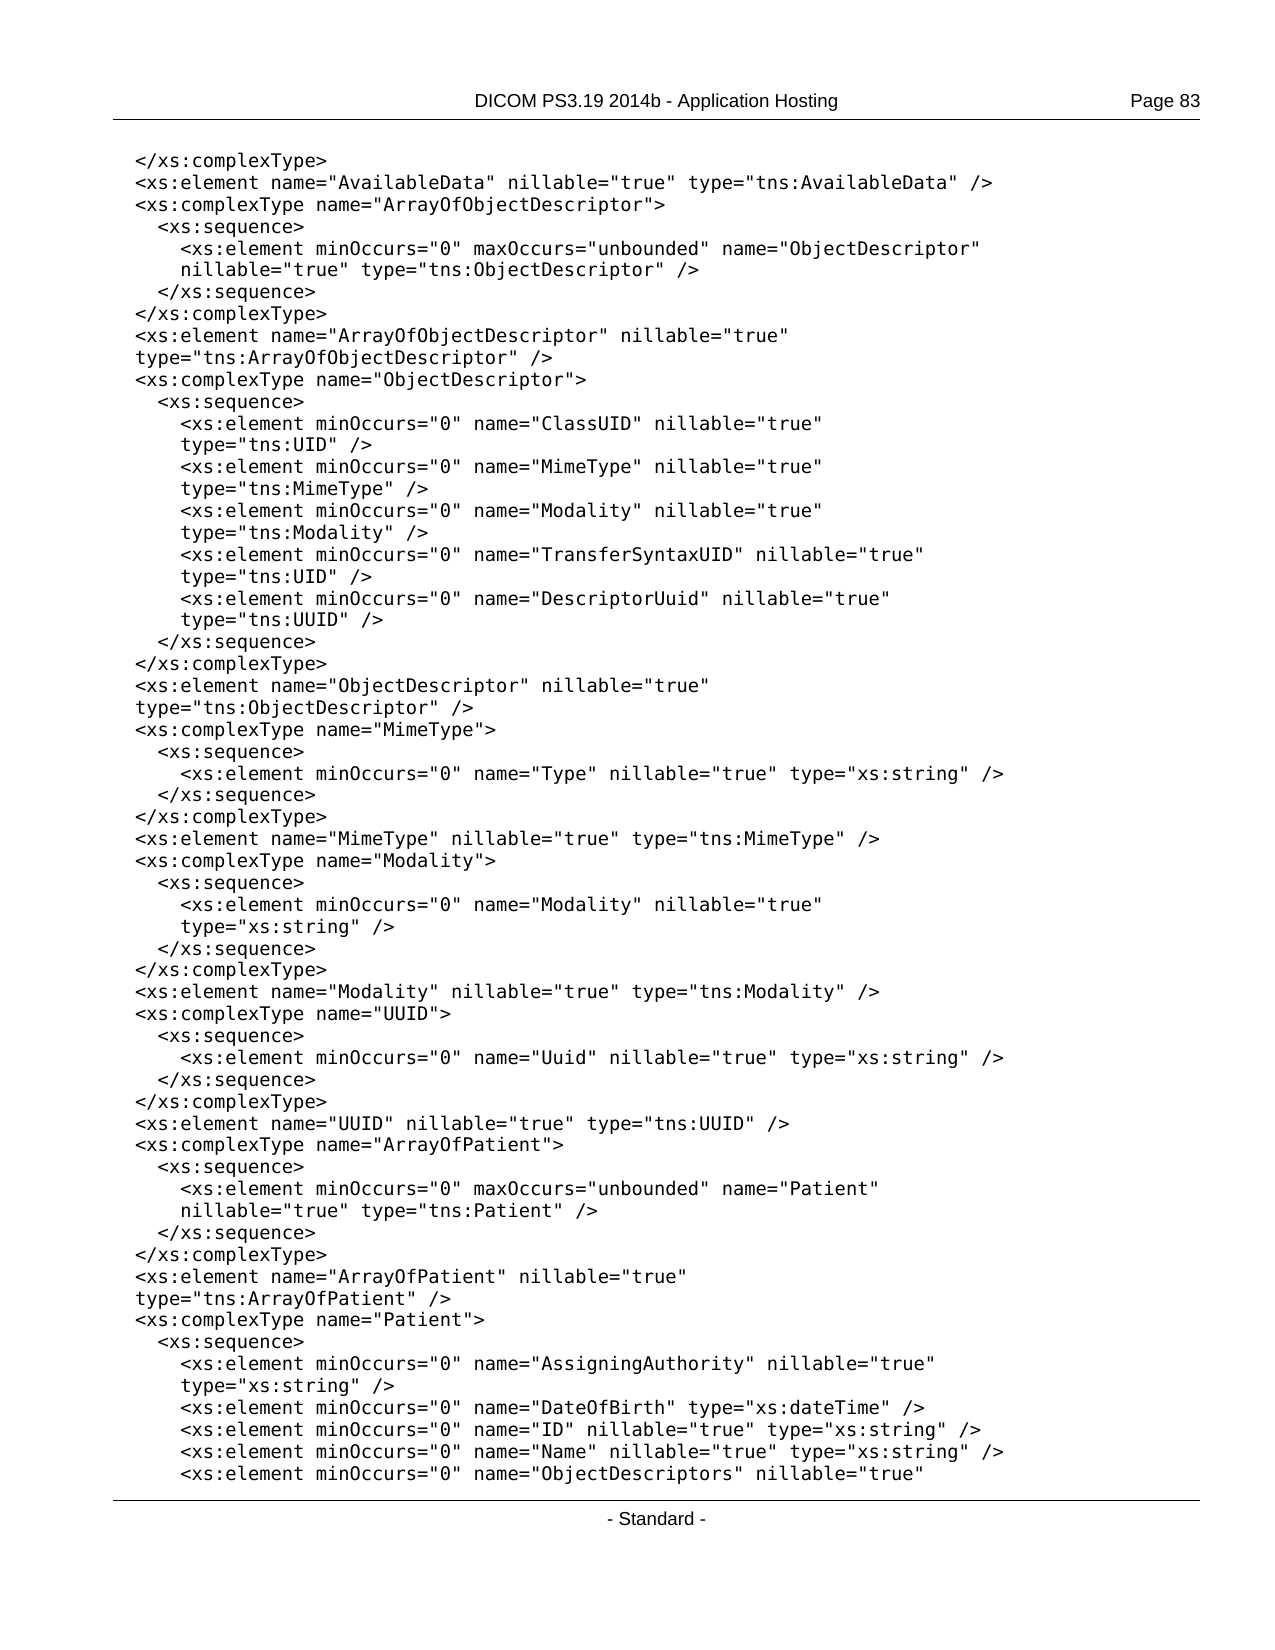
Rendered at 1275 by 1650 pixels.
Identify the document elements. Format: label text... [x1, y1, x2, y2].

text </xs:complexType> <xs:element name="AvailableData" nillable="true" type="tns:AvailableData" /> <xs:complexType name="ArrayOfObjectDescriptor"> <xs:sequence> <xs:element minOccurs="0" maxOccurs="unbounded" name="ObjectDescriptor" nillable="true" type="tns:ObjectDescriptor" /> </xs:sequence> </xs:complexType> <xs:element name="ArrayOfObjectDescriptor" nillable="true" type="tns:ArrayOfObjectDescriptor" /> <xs:complexType name="ObjectDescriptor"> <xs:sequence> <xs:element minOccurs="0" name="ClassUID" nillable="true" type="tns:UID" /> <xs:element minOccurs="0" name="MimeType" nillable="true" type="tns:MimeType" /> <xs:element minOccurs="0" name="Modality" nillable="true" type="tns:Modality" /> <xs:element minOccurs="0" name="TransferSyntaxUID" nillable="true" type="tns:UID" /> <xs:element minOccurs="0" name="DescriptorUuid" nillable="true" type="tns:UUID" /> </xs:sequence> </xs:complexType> <xs:element name="ObjectDescriptor" nillable="true" type="tns:ObjectDescriptor" /> <xs:complexType name="MimeType"> <xs:sequence> <xs:element minOccurs="0" name="Type" nillable="true" type="xs:string" /> </xs:sequence> </xs:complexType> <xs:element name="MimeType" nillable="true" type="tns:MimeType" /> <xs:complexType name="Modality"> <xs:sequence> <xs:element minOccurs="0" name="Modality" nillable="true" type="xs:string" /> </xs:sequence> </xs:complexType> <xs:element name="Modality" nillable="true" type="tns:Modality" /> <xs:complexType name="UUID"> <xs:sequence> <xs:element minOccurs="0" name="Uuid" nillable="true" type="xs:string" /> </xs:sequence> </xs:complexType> <xs:element name="UUID" nillable="true" type="tns:UUID" /> <xs:complexType name="ArrayOfPatient"> <xs:sequence> <xs:element minOccurs="0" maxOccurs="unbounded" name="Patient" nillable="true" type="tns:Patient" /> </xs:sequence> </xs:complexType> <xs:element name="ArrayOfPatient" nillable="true" type="tns:ArrayOfPatient" /> <xs:complexType name="Patient"> <xs:sequence> <xs:element minOccurs="0" name="AssigningAuthority" nillable="true" type="xs:string" /> <xs:element minOccurs="0" name="DateOfBirth" type="xs:dateTime" /> <xs:element minOccurs="0" name="ID" nillable="true" type="xs:string" /> <xs:element minOccurs="0" name="Name" nillable="true" type="xs:string" /> <xs:element minOccurs="0" name="ObjectDescriptors" nillable="true" [112, 150, 1200, 1484]
